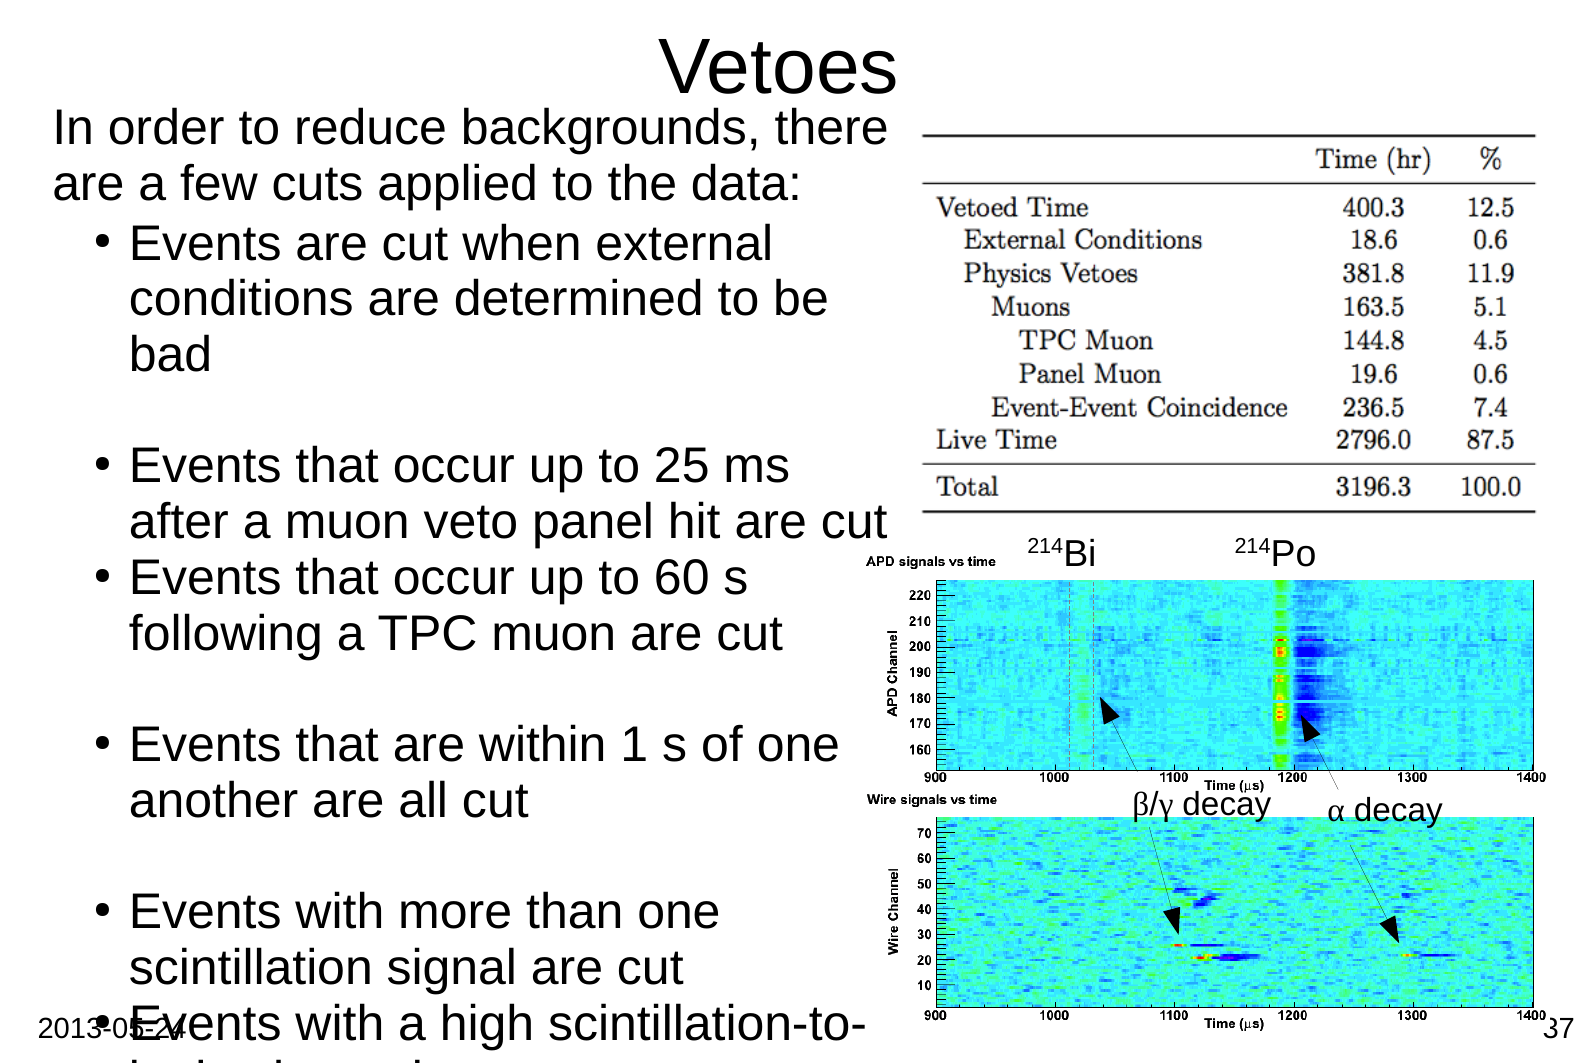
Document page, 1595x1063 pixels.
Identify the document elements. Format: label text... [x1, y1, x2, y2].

text_box β/γ decay [1117, 777, 1319, 839]
text_box 214Po [1219, 525, 1370, 584]
picture [918, 132, 1538, 516]
title Vetoes [79, 19, 1501, 113]
text_box 214Bi [1012, 525, 1163, 584]
text_box Events are cut when external conditions are determined to be bad Events that occur up to 25 ms after a muon veto panel hit are cut Events that occur up to 60 s following a TPC muon are cut Events that are within 1 s of one another are all cut Events with more than one scintillation signal are cut Events with a high scintillation-to-ionization ratio are cut [78, 207, 904, 1063]
picture [904, 553, 1550, 1033]
text_box α decay [1312, 783, 1463, 845]
text_box In order to reduce backgrounds, there are a few cuts applied to the data: [37, 92, 920, 208]
